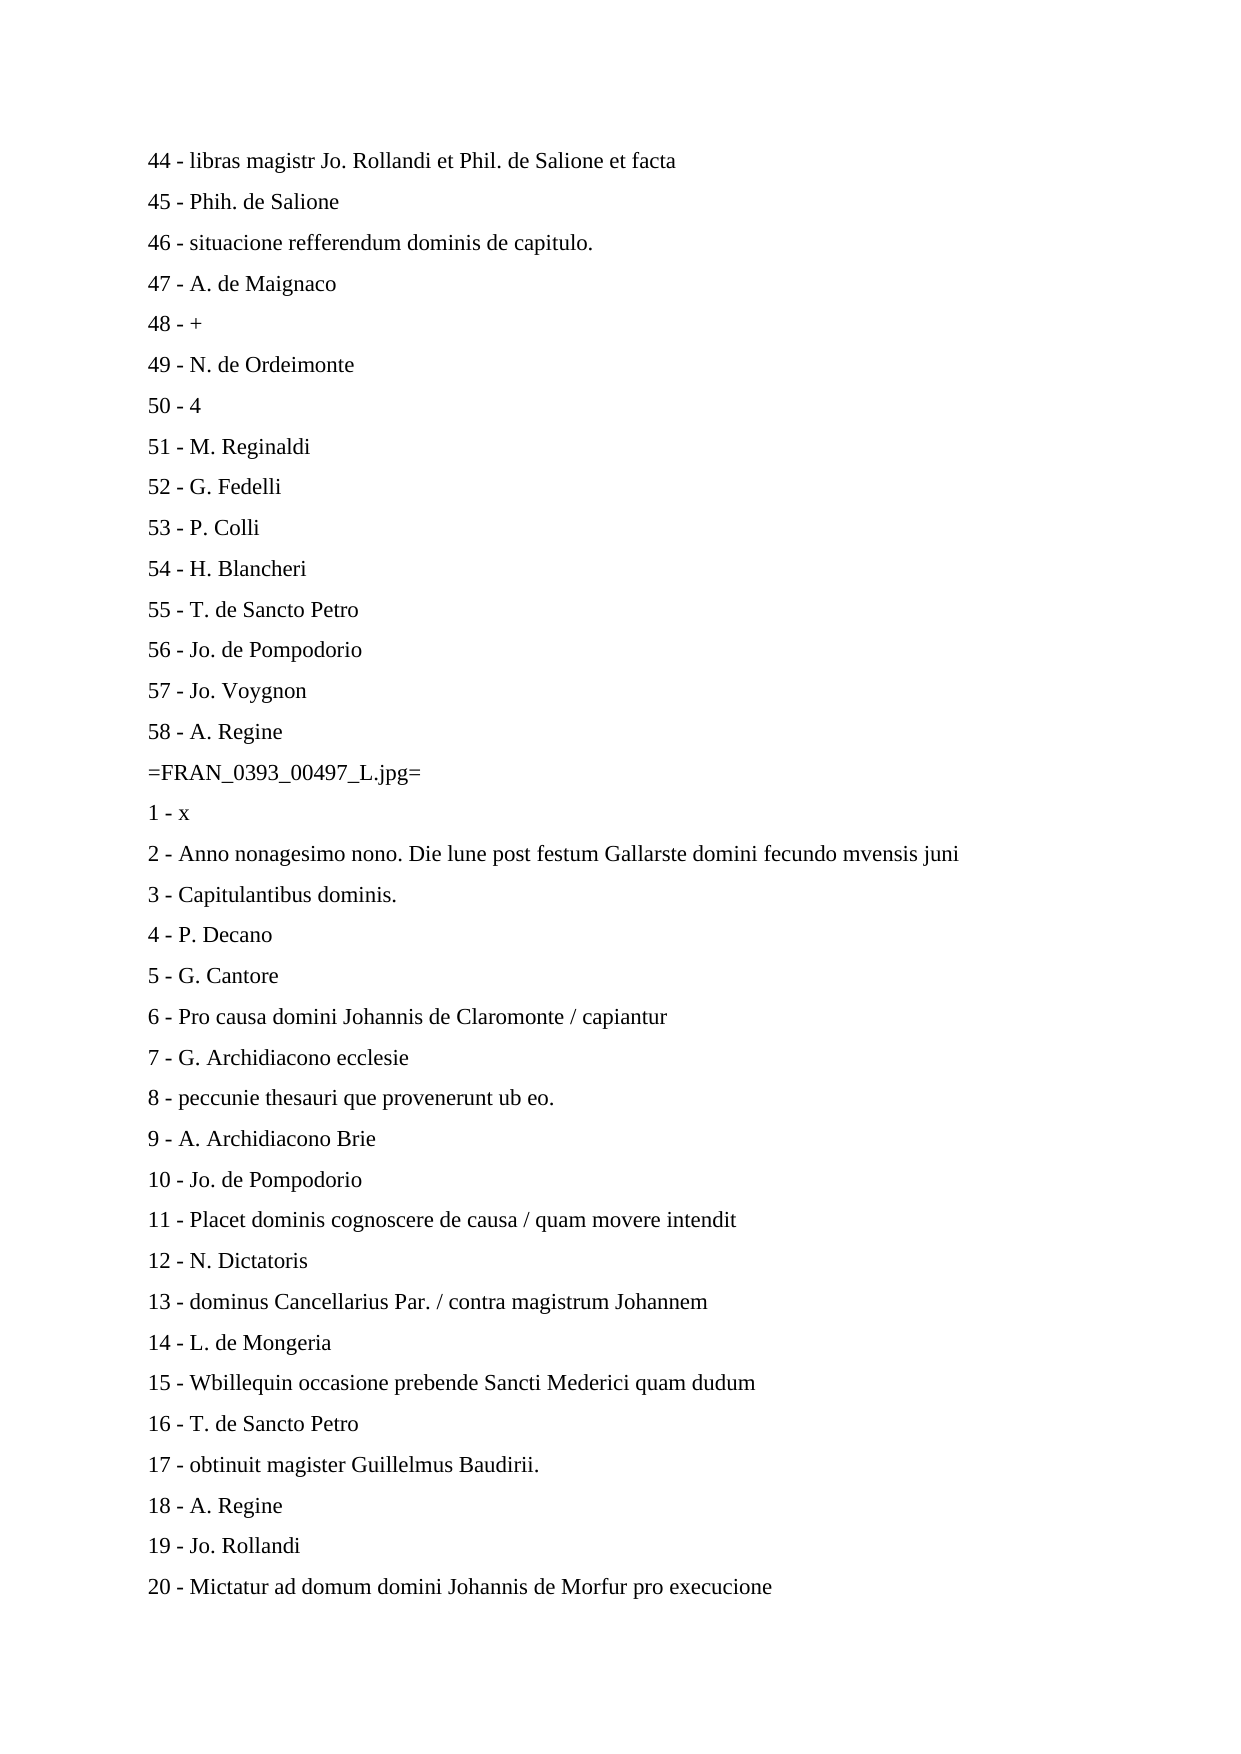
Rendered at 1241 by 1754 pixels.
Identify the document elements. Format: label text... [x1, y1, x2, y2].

text 54 - H. Blancheri [148, 555, 1093, 581]
text 57 - Jo. Voygnon [148, 677, 1093, 703]
text 8 - peccunie thesauri que provenerunt ub eo. [148, 1084, 1093, 1111]
text =FRAN_0393_00497_L.jpg= [148, 758, 1093, 785]
text 2 - Anno nonagesimo nono. Die lune post festum Gallarste domini fecundo mvensis juni [148, 840, 1093, 866]
text 52 - G. Fedelli [148, 473, 1093, 500]
text 48 - + [148, 311, 1093, 337]
text 50 - 4 [148, 392, 1093, 418]
text 46 - situacione refferendum dominis de capitulo. [148, 229, 1093, 255]
text 53 - P. Colli [148, 514, 1093, 541]
text 55 - T. de Sancto Petro [148, 596, 1093, 622]
text 45 - Phih. de Salione [148, 188, 1093, 215]
text 47 - A. de Maignaco [148, 270, 1093, 296]
text 17 - obtinuit magister Guillelmus Baudirii. [148, 1451, 1093, 1477]
text 6 - Pro causa domini Johannis de Claromonte / capiantur [148, 1003, 1093, 1029]
text 4 - P. Decano [148, 921, 1093, 948]
text 5 - G. Cantore [148, 962, 1093, 988]
text 19 - Jo. Rollandi [148, 1532, 1093, 1559]
text 9 - A. Archidiacono Brie [148, 1125, 1093, 1151]
text 18 - A. Regine [148, 1492, 1093, 1518]
text 16 - T. de Sancto Petro [148, 1410, 1093, 1437]
text 20 - Mictatur ad domum domini Johannis de Morfur pro execucione [148, 1573, 1093, 1599]
text 10 - Jo. de Pompodorio [148, 1166, 1093, 1192]
text 3 - Capitulantibus dominis. [148, 881, 1093, 907]
text 51 - M. Reginaldi [148, 433, 1093, 459]
text 49 - N. de Ordeimonte [148, 351, 1093, 378]
text 11 - Placet dominis cognoscere de causa / quam movere intendit [148, 1207, 1093, 1233]
text 58 - A. Regine [148, 718, 1093, 744]
text 15 - Wbillequin occasione prebende Sancti Mederici quam dudum [148, 1369, 1093, 1396]
text 56 - Jo. de Pompodorio [148, 636, 1093, 663]
text 13 - dominus Cancellarius Par. / contra magistrum Johannem [148, 1288, 1093, 1314]
text 44 - libras magistr Jo. Rollandi et Phil. de Salione et facta [148, 148, 1093, 174]
text 1 - x [148, 799, 1093, 826]
text 12 - N. Dictatoris [148, 1247, 1093, 1274]
text 14 - L. de Mongeria [148, 1329, 1093, 1355]
text 7 - G. Archidiacono ecclesie [148, 1044, 1093, 1070]
